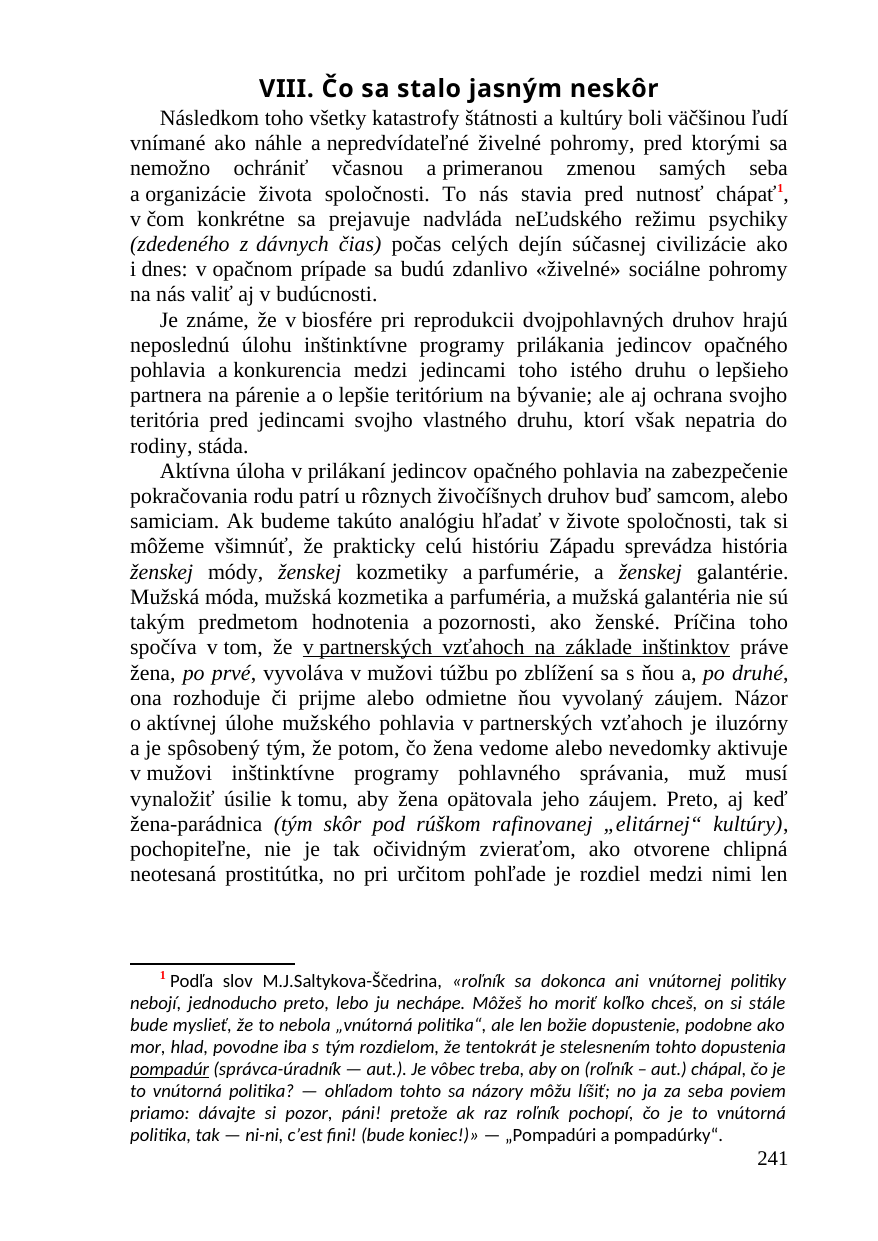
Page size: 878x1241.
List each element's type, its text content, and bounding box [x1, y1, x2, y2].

text Aktívna úloha v prilákaní jedincov opačného pohlavia na zabezpečenie pokračovania rodu patrí u rôznych živočíšnych druhov buď samcom, alebo samiciam. Ak budeme takúto analógiu hľadať v živote spoločnosti, tak si môžeme všimnúť, že prakticky celú históriu Západu sprevádza história ženskej módy, ženskej kozmetiky a parfumérie, a ženskej galantérie. Mužská móda, mužská kozmetika a parfuméria, a mužská galantéria nie sú takým predmetom hodnotenia a pozornosti, ako ženské. Príčina toho spočíva v tom, že v partnerských vzťahoch na základe inštinktov práve žena, po prvé, vyvoláva v mužovi túžbu po zblížení sa s ňou a, po druhé, ona rozhoduje či prijme alebo odmietne ňou vyvolaný záujem. Názor o aktívnej úlohe mužského pohlavia v partnerských vzťahoch je iluzórny a je spôsobený tým, že potom, čo žena vedome alebo nevedomky aktivuje v mužovi inštinktívne programy pohlavného správania, muž musí vynaložiť úsilie k tomu, aby žena opätovala jeho záujem. Preto, aj keď žena-parádnica (tým skôr pod rúškom rafinovanej „elitárnej“ kultúry), pochopiteľne, nie je tak očividným zvieraťom, ako otvorene chlipná neotesaná prostitútka, no pri určitom pohľade je rozdiel medzi nimi len [130, 458, 788, 886]
text Následkom toho všetky katastrofy štátnosti a kultúry boli väčšinou ľudí vnímané ako náhle a nepredvídateľné živelné pohromy, pred ktorými sa nemožno ochrániť včasnou a primeranou zmenou samých seba a organizácie života spoločnosti. To nás stavia pred nutnosť chápať, v čom konkrétne sa prejavuje nadvláda neĽudského režimu psychiky (zdedeného z dávnych čias) počas celých dejín súčasnej civilizácie ako i dnes: v opačnom prípade sa budú zdanlivo «živelné» sociálne pohromy na nás valiť aj v budúcnosti. [130, 105, 788, 307]
text Je známe, že v biosfére pri reprodukcii dvojpohlavných druhov hrajú neposlednú úlohu inštinktívne programy prilákania jedincov opačného pohlavia a konkurencia medzi jedincami toho istého druhu o lepšieho partnera na párenie a o lepšie teritórium na bývanie; ale aj ochrana svojho teritória pred jedincami svojho vlastného druhu, ktorí však nepatria do rodiny, stáda. [130, 307, 788, 458]
text Podľa slov M.J.Saltykova-Ščedrina, «roľník sa dokonca ani vnútornej politiky nebojí, jednoducho preto, lebo ju nechápe. Môžeš ho moriť koľko chceš, on si stále bude myslieť, že to nebola „vnútorná politika“, ale len božie dopustenie, podobne ako mor, hlad, povodne iba s tým rozdielom, že tentokrát je stelesnením tohto dopustenia pompadúr (správca-úradník — aut.). Je vôbec treba, aby on (roľník – aut.) chápal, čo je to vnútorná politika? — ohľadom tohto sa názory môžu líšiť; no ja za seba poviem priamo: dávajte si pozor, páni! pretože ak raz roľník pochopí, čo je to vnútorná politika, tak — ni-ni, c’est fini! (bude koniec!)» — „Pompadúri a pompadúrky“. [130, 970, 788, 1145]
